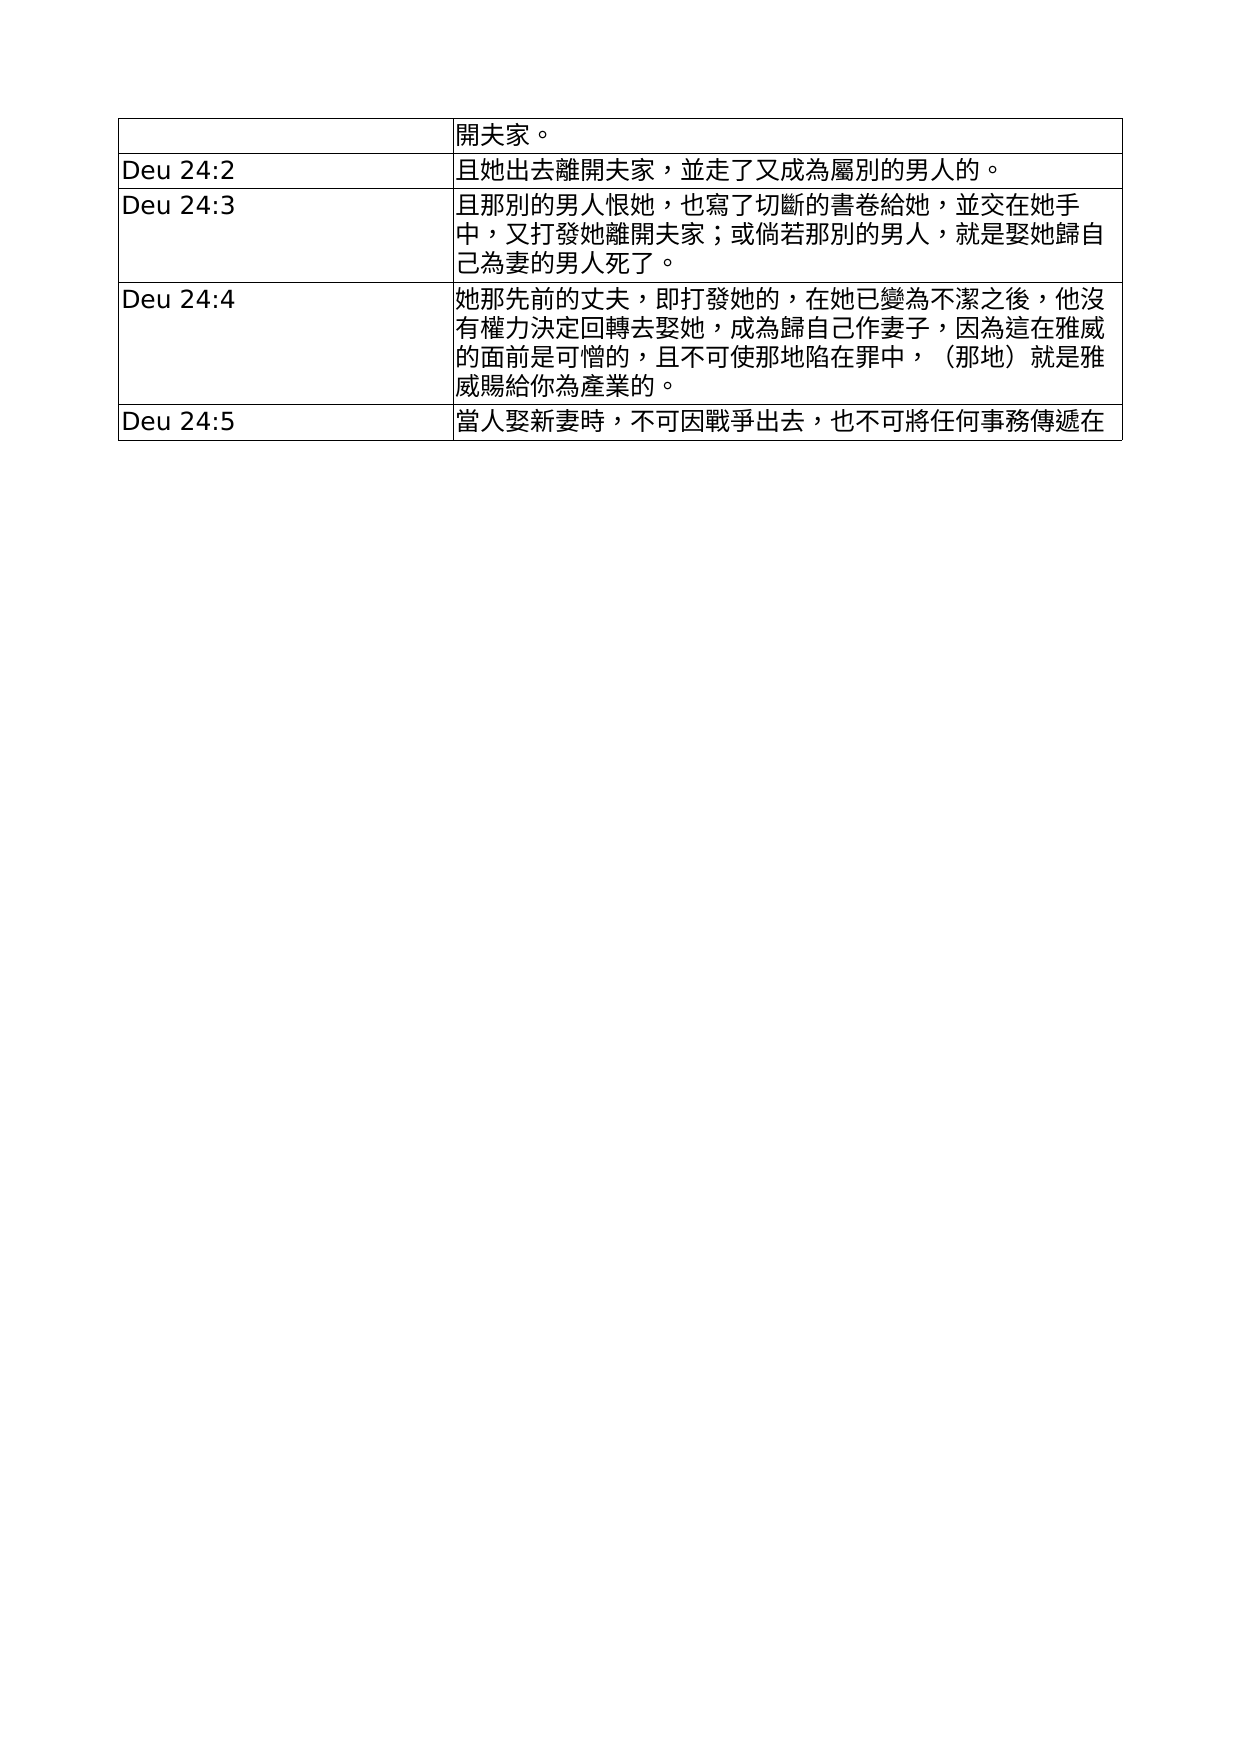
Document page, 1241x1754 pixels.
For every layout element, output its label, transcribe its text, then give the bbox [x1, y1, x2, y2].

table_cell 當人娶新妻時，不可因戰爭出去，也不可將任何事務傳遞在 [454, 405, 1122, 439]
table_cell [119, 119, 453, 153]
table_cell Deu 24:4 [119, 283, 453, 404]
table_cell 且她出去離開夫家，並走了又成為屬別的男人的。 [454, 154, 1122, 188]
table_cell 且那別的男人恨她，也寫了切斷的書卷給她，並交在她手中，又打發她離開夫家；或倘若那別的男人，就是娶她歸自己為妻的男人死了。 [454, 189, 1122, 282]
table_cell 開夫家。 [454, 119, 1122, 153]
table_cell Deu 24:5 [119, 405, 453, 439]
table_cell Deu 24:2 [119, 154, 453, 188]
table_cell 她那先前的丈夫，即打發她的，在她已變為不潔之後，他沒有權力決定回轉去娶她，成為歸自己作妻子，因為這在雅威的面前是可憎的，且不可使那地陷在罪中，（那地）就是雅威𧶽給你為產業的。 [454, 283, 1122, 404]
table_cell Deu 24:3 [119, 189, 453, 282]
